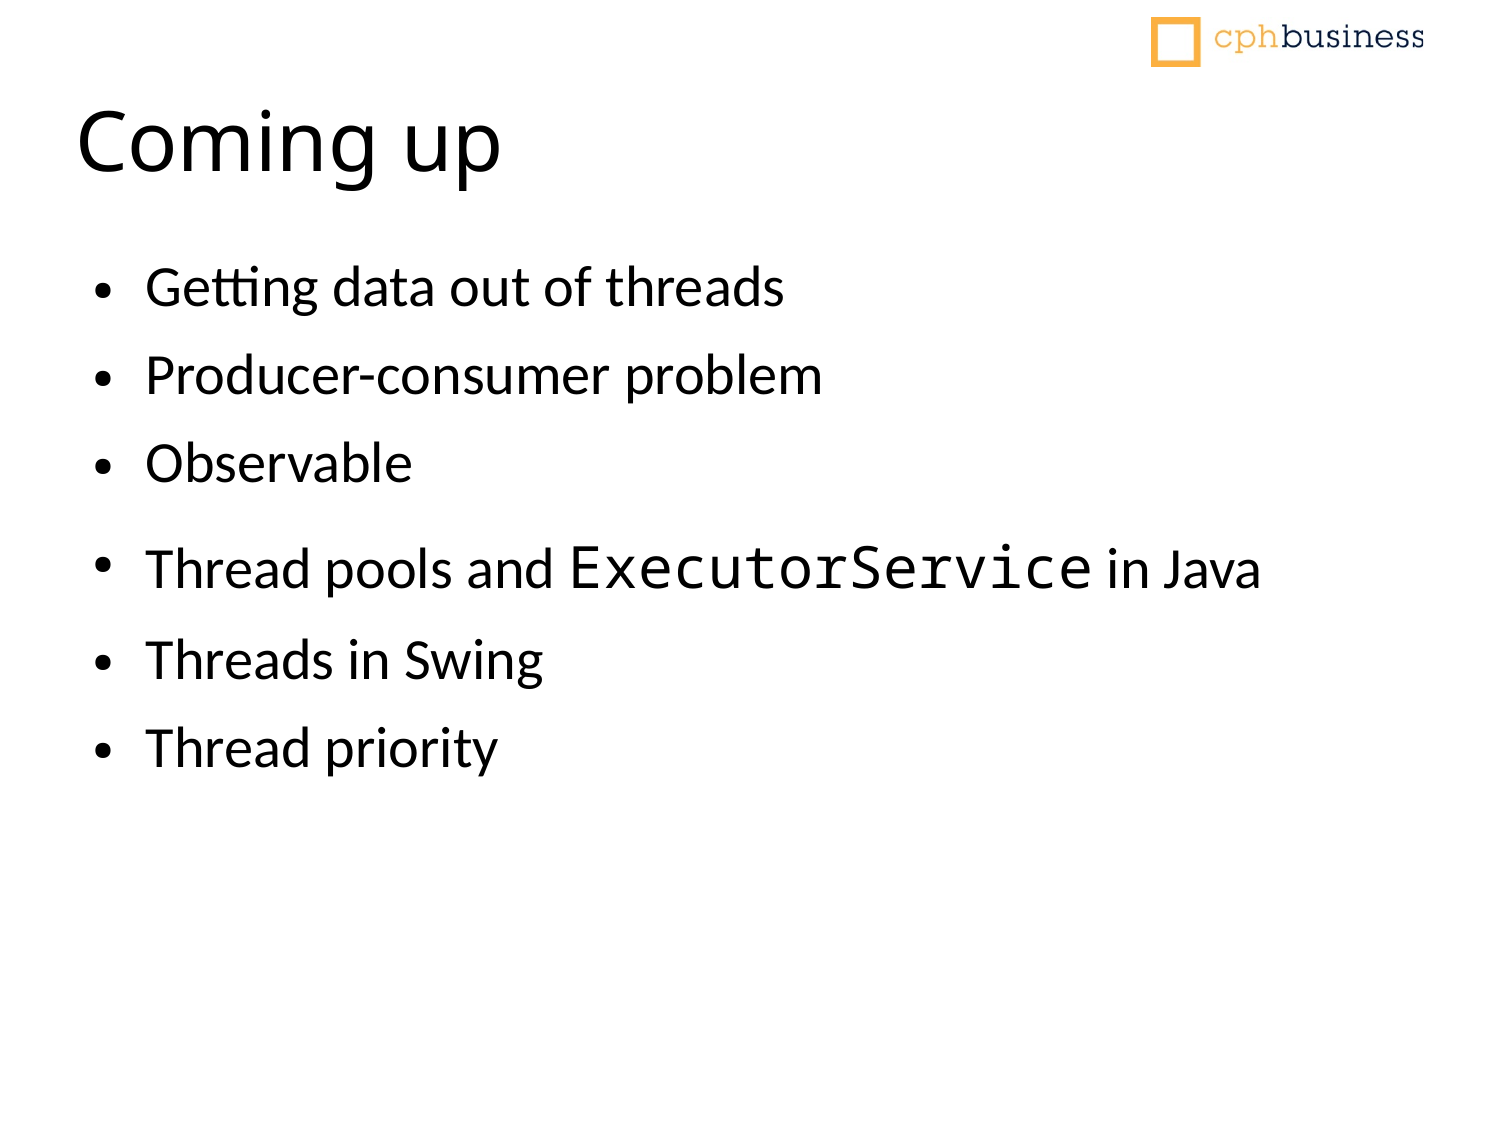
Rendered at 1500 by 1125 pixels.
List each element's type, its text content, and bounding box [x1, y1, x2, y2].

title Coming up [75, 44, 1425, 233]
picture [1151, 17, 1424, 44]
list Getting data out of threads Producer-consumer problem Observable Thread pools and ExecutorService in Java Threads in Swing Thread priority [75, 263, 1425, 916]
